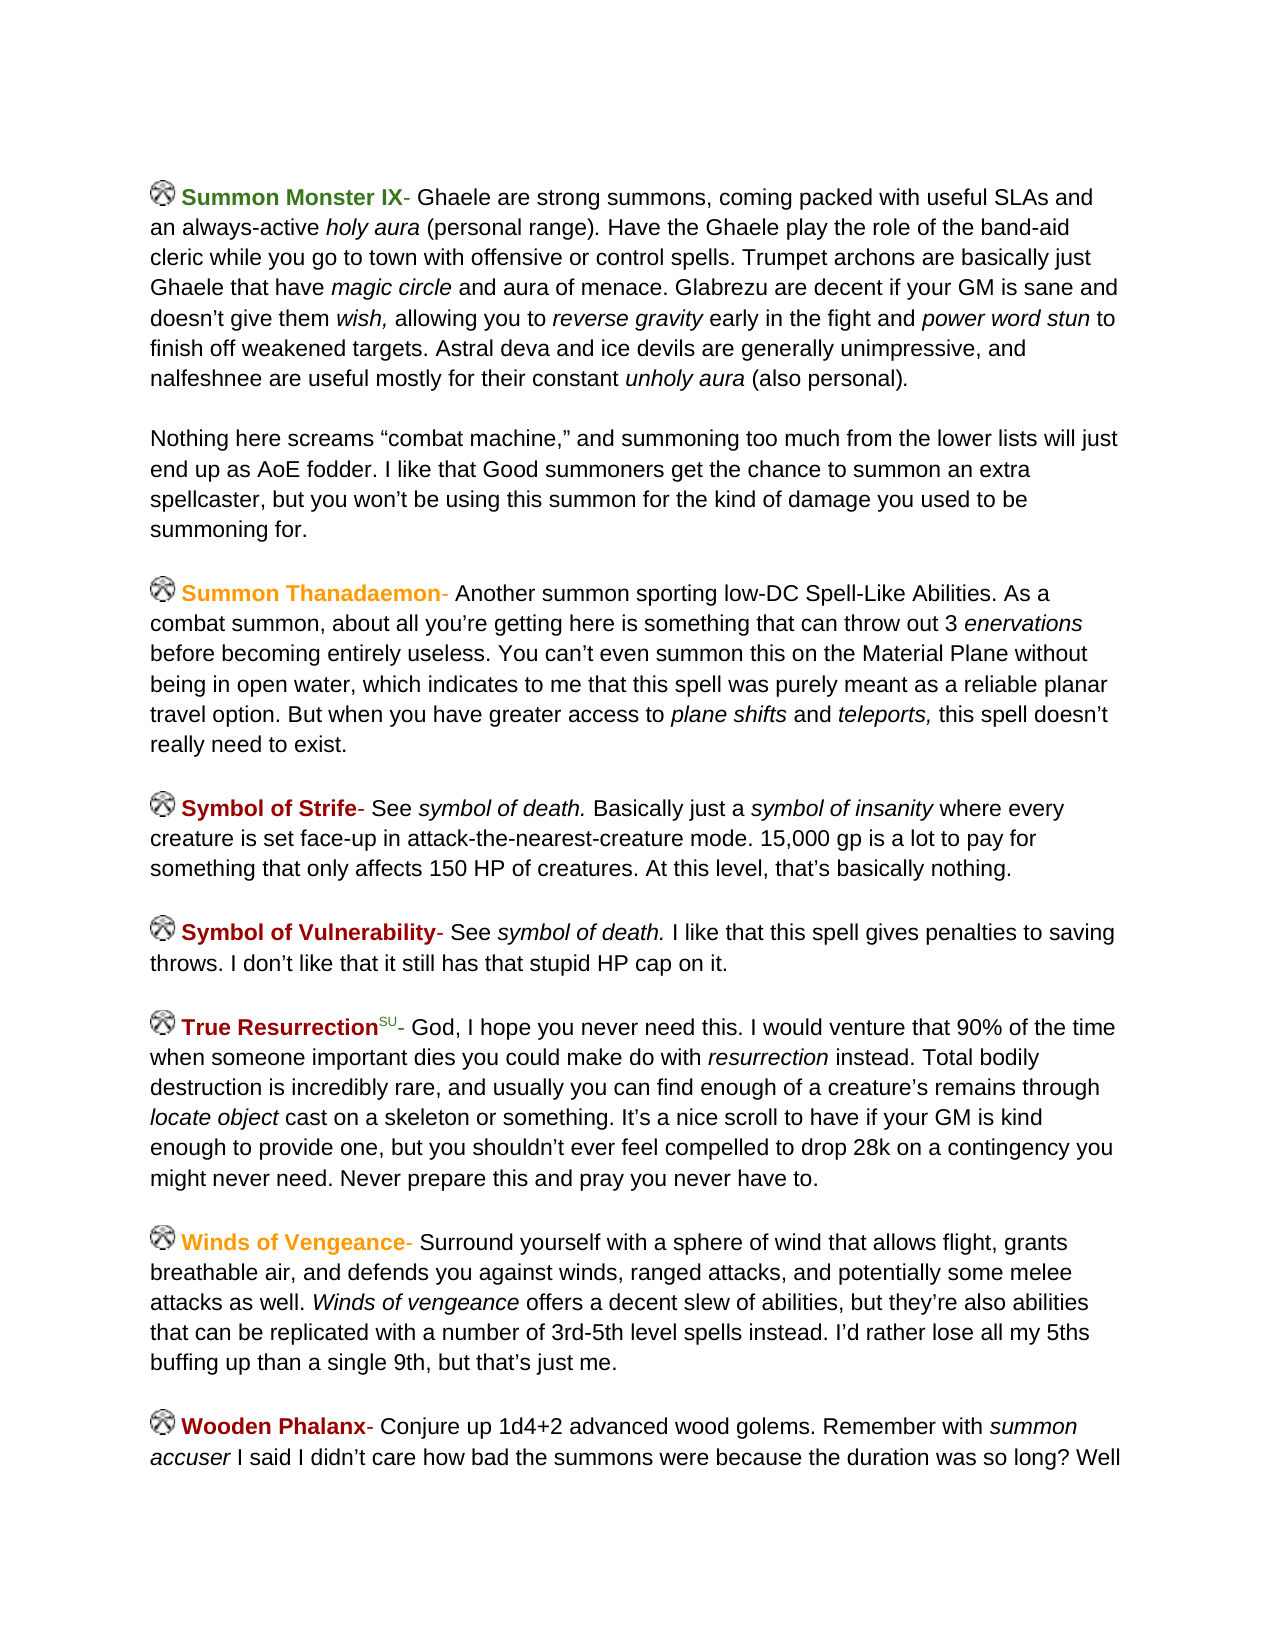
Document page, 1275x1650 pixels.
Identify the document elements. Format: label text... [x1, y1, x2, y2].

text Winds of Vengeance- Surround yourself with a sphere of wind that allows flight, grants breathable air, and defends you against winds, ranged attacks, and potentially some melee attacks as well. Winds of vengeance offers a decent slew of abilities, but they’re also abilities that can be replicated with a number of 3rd-5th level spells instead. I’d rather lose all my 5ths buffing up than a single 9th, but that’s just me. [150, 1225, 1125, 1376]
text True ResurrectionSU- God, I hope you never need this. I would venture that 90% of the time when someone important dies you could make do with resurrection instead. Total bodily destruction is incredibly rare, and usually you can find enough of a creature’s remains through locate object cast on a skeleton or something. It’s a nice scroll to have if your GM is kind enough to provide one, but you shouldn’t ever feel compelled to drop 28k on a contingency you might never need. Never prepare this and pray you never have to. [150, 1010, 1125, 1191]
text Symbol of Vulnerability- See symbol of death. I like that this spell gives penalties to saving throws. I don’t like that it still has that stupid HP cap on it. [150, 916, 1125, 976]
picture [150, 1409, 175, 1435]
picture [150, 180, 175, 206]
picture [150, 915, 175, 941]
text Summon Monster IX- Ghaele are strong summons, coming packed with useful SLAs and an always-active holy aura (personal range). Have the Ghaele play the role of the band-aid cleric while you go to town with offensive or control spells. Trumpet archons are basically just Ghaele that have magic circle and aura of menace. Glabrezu are decent if your GM is sane and doesn’t give them wish, allowing you to reverse gravity early in the fight and power word stun to finish off weakened targets. Astral deva and ice devils are generally unimpressive, and nalfeshnee are useful mostly for their constant unholy aura (also personal). [150, 180, 1125, 391]
picture [150, 1225, 175, 1250]
picture [150, 791, 175, 817]
text Symbol of Strife- See symbol of death. Basically just a symbol of insanity where every creature is set face-up in attack-the-nearest-creature mode. 15,000 gp is a lot to pay for something that only affects 150 HP of creatures. At this level, that’s basically nothing. [150, 791, 1125, 882]
picture [150, 1010, 175, 1035]
text Summon Thanadaemon- Another summon sporting low-DC Spell-Like Abilities. As a combat summon, about all you’re getting here is something that can throw out 3 enervations before becoming entirely useless. You can’t even summon this on the Material Plane without being in open water, which indicates to me that this spell was purely meant as a reliable planar travel option. But when you have greater access to plane shifts and teleports, this spell doesn’t really need to exist. [150, 576, 1125, 757]
picture [150, 576, 175, 602]
text Nothing here screams “combat machine,” and summoning too much from the lower lists will just end up as AoE fodder. I like that Good summoners get the chance to summon an extra spellcaster, but you won’t be using this summon for the kind of damage you used to be summoning for. [150, 425, 1125, 542]
text Wooden Phalanx- Conjure up 1d4+2 advanced wood golems. Remember with summon accuser I said I didn’t care how bad the summons were because the duration was so long? Well [150, 1410, 1125, 1470]
